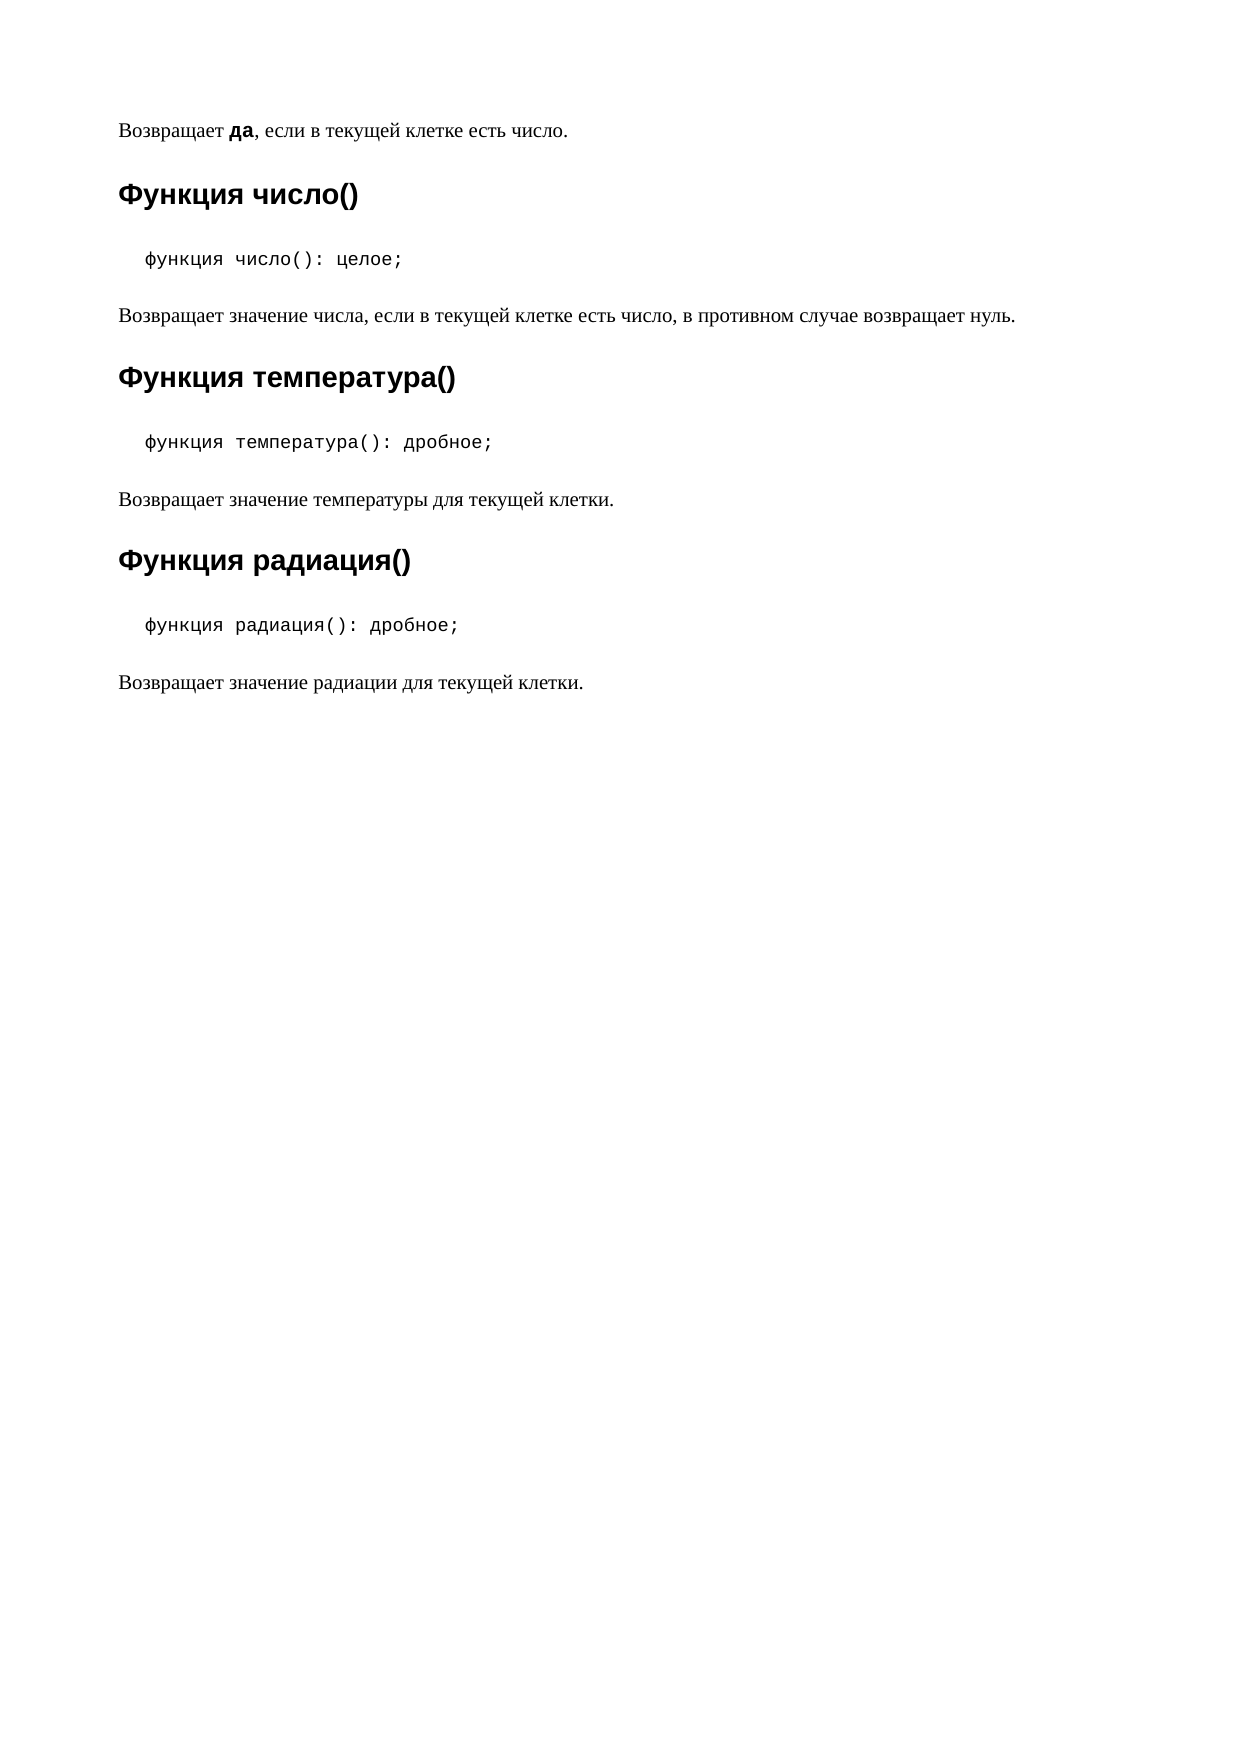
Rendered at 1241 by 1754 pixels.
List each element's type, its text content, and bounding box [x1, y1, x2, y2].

text функция число(): целое; [136, 241, 1104, 279]
text функция радиация(): дробное; [136, 607, 1104, 646]
text Возвращает значение числа, если в текущей клетке есть число, в противном случае возвращает нуль. [118, 303, 1122, 327]
subtitle Функция число() [118, 177, 1122, 210]
subtitle Функция радиация() [118, 543, 1122, 577]
text функция температура(): дробное; [136, 424, 1104, 463]
subtitle Функция температура() [118, 360, 1122, 394]
text Возвращает значение температуры для текущей клетки. [118, 487, 1122, 511]
text Возвращает значение радиации для текущей клетки. [118, 670, 1122, 694]
text Возвращает да, если в текущей клетке есть число. [118, 118, 1122, 144]
